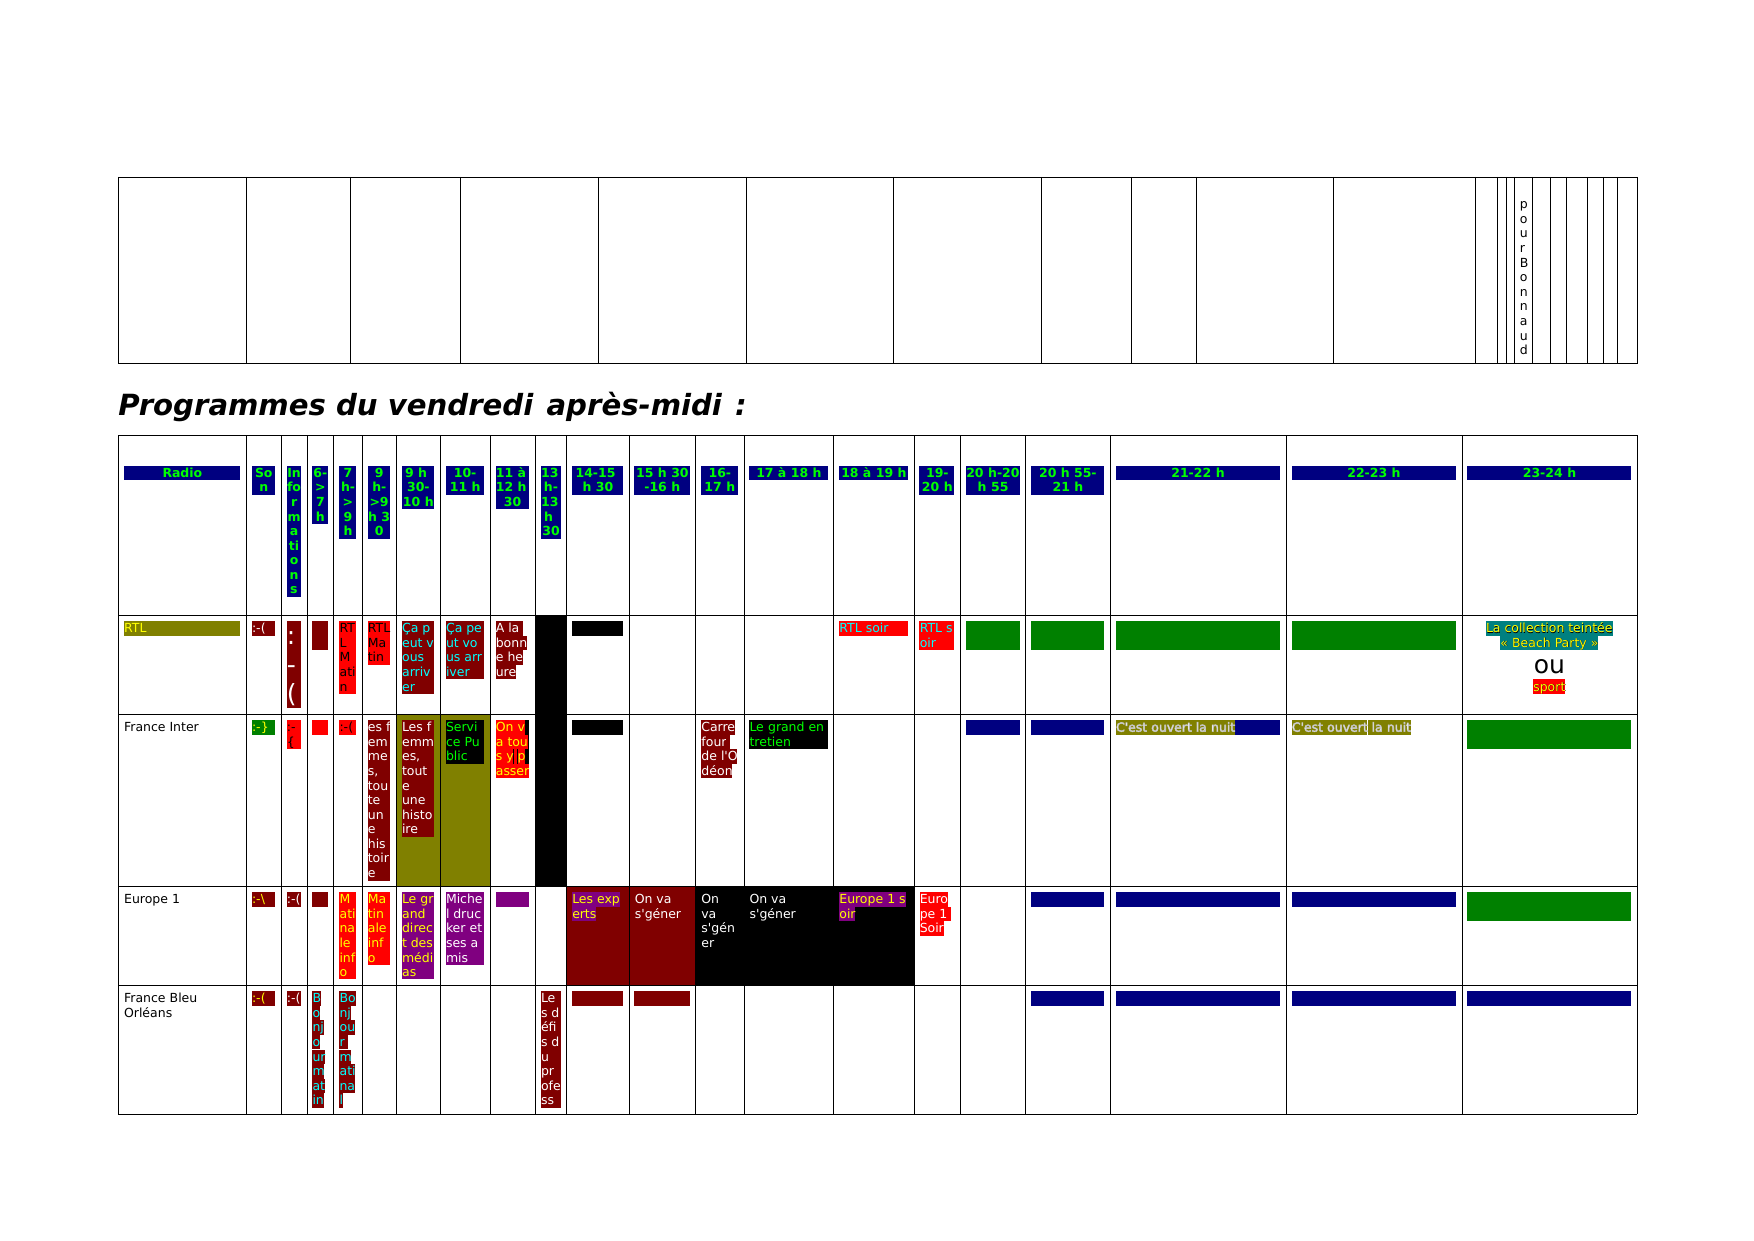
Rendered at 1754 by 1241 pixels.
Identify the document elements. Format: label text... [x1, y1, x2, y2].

table_cell [1111, 887, 1286, 985]
table_cell [247, 178, 350, 363]
table_cell [630, 986, 695, 1113]
table_header 20 h 55-21 h [1026, 436, 1110, 615]
table_cell [491, 887, 535, 985]
table_cell Bonjour matinal [334, 986, 362, 1113]
table_cell RTL [119, 616, 246, 714]
table_cell [397, 986, 440, 1113]
table_header Informations [282, 436, 307, 615]
table_header Radio [119, 436, 246, 615]
table_cell [1026, 616, 1110, 714]
table_header 21-22 h [1111, 436, 1286, 615]
table_cell [1618, 178, 1637, 363]
table_header 6->7 h [308, 436, 333, 615]
table_header 11 à 12 h 30 [491, 436, 535, 615]
table_cell [1551, 178, 1566, 363]
table_cell C'est ouvert la nuit [1287, 715, 1462, 886]
table_cell [308, 887, 333, 985]
table_cell Les femmes, toute une histoire [397, 715, 440, 886]
table_cell [1498, 178, 1506, 363]
table_cell La collection teintée « Beach Party » ou sport [1463, 616, 1637, 714]
table_header 16-17 h [696, 436, 744, 615]
table_cell [894, 178, 1041, 363]
table_cell [599, 178, 746, 363]
table_header 9 h->9 h 30 [363, 436, 396, 615]
table_cell [119, 178, 246, 363]
table_cell On va s'géner [630, 887, 695, 985]
table_cell [1042, 178, 1131, 363]
table_header 10-11 h [441, 436, 490, 615]
table_cell France Inter [119, 715, 246, 886]
table_cell Les experts [567, 887, 629, 985]
table_cell [1463, 986, 1637, 1113]
table_header 20 h-20 h 55 [961, 436, 1025, 615]
table_cell [536, 887, 566, 985]
table_cell [308, 715, 333, 886]
table_cell :-{ [282, 715, 307, 886]
table_cell Ça peut vous arriver [441, 616, 490, 714]
table_cell [1604, 178, 1617, 363]
table_cell [1197, 178, 1333, 363]
table_cell [630, 616, 695, 714]
table_cell [630, 715, 695, 886]
table_cell :-( [282, 887, 307, 985]
table_cell [308, 616, 333, 714]
table_header Son [247, 436, 281, 615]
table_cell [491, 986, 535, 1113]
table_cell [915, 986, 960, 1113]
table_header 7 h->9 h [334, 436, 362, 615]
table_cell RTL soir [915, 616, 960, 714]
table_cell :-( [247, 986, 281, 1113]
table_cell RTL Matin [363, 616, 396, 714]
table_cell :-( [282, 616, 307, 714]
table_cell Michel drucker et ses amis [441, 887, 490, 985]
table_header 17 à 18 h [745, 436, 833, 615]
table_header 15 h 30-16 h [630, 436, 695, 615]
table_header 22-23 h [1287, 436, 1462, 615]
table_cell [834, 986, 914, 1113]
table_cell [567, 616, 629, 714]
table_cell pour Bonnaud [1515, 178, 1532, 363]
table_cell [1287, 986, 1462, 1113]
table_cell [1287, 887, 1462, 985]
table_cell [1476, 178, 1497, 363]
table_cell [1111, 616, 1286, 714]
table_cell [1026, 986, 1110, 1113]
table_cell Europe 1 soir [915, 887, 960, 985]
table_cell [745, 616, 833, 714]
table_cell RTL Matin [334, 616, 362, 714]
table_cell On va s'géner [745, 887, 833, 985]
table_cell [1588, 178, 1603, 363]
table_cell :-\ [247, 887, 281, 985]
table_cell [961, 715, 1025, 886]
table_cell Europe 1 soir [834, 887, 914, 985]
table_cell Les défis du profess [536, 986, 566, 1113]
table_cell [441, 986, 490, 1113]
table_cell [1567, 178, 1587, 363]
table_cell [1026, 715, 1110, 886]
table_cell C'est ouvert la nuit [1111, 715, 1286, 886]
table_cell [567, 986, 629, 1113]
table_cell Matinale info [363, 887, 396, 985]
table_header 19-20 h [915, 436, 960, 615]
table_cell [1463, 887, 1637, 985]
table_cell Carrefour de l'Odéon [696, 715, 744, 886]
table_cell [536, 715, 566, 886]
table_cell On va tous y passer [491, 715, 535, 886]
table_cell [1287, 616, 1462, 714]
table_cell France Bleu Orléans [119, 986, 246, 1113]
table_cell A la bonne heure [491, 616, 535, 714]
table_cell [961, 986, 1025, 1113]
table_cell On va s'géner [696, 887, 744, 985]
table_cell [696, 986, 744, 1113]
table_cell es femmes, toute une histoire [363, 715, 396, 886]
table_cell Europe 1 [119, 887, 246, 985]
table_cell [745, 986, 833, 1113]
table_cell Service Public [441, 715, 490, 886]
table_cell :-( [334, 715, 362, 886]
table_cell [1132, 178, 1196, 363]
table_cell [915, 715, 960, 886]
table_cell :-( [282, 986, 307, 1113]
table_cell Ça peut vous arriver [397, 616, 440, 714]
table_cell [696, 616, 744, 714]
table_cell [834, 715, 914, 886]
table_cell [961, 616, 1025, 714]
table_header 9 h 30-10 h [397, 436, 440, 615]
table_cell [351, 178, 460, 363]
table_cell [961, 887, 1025, 985]
table_cell [1533, 178, 1550, 363]
table_cell Le grand entretien [745, 715, 833, 886]
table_cell [1507, 178, 1514, 363]
table_header 18 à 19 h [834, 436, 914, 615]
table_cell [536, 616, 566, 714]
table_cell [1463, 715, 1637, 886]
table_cell Bonjour matin [308, 986, 333, 1113]
table_cell [363, 986, 396, 1113]
table_cell [747, 178, 893, 363]
table_header 13 h-13 h 30 [536, 436, 566, 615]
table_cell Matinale info [334, 887, 362, 985]
table_cell [461, 178, 598, 363]
table_header 14-15 h 30 [567, 436, 629, 615]
table_cell [1334, 178, 1475, 363]
table_cell :-( [247, 616, 281, 714]
subtitle Programmes du vendredi après-midi : [118, 388, 1636, 422]
table_cell [1111, 986, 1286, 1113]
table_cell Le grand direct des médias [397, 887, 440, 985]
table_cell RTL soir [834, 616, 914, 714]
table_header 23-24 h [1463, 436, 1637, 615]
table_cell :-} [247, 715, 281, 886]
table_cell [567, 715, 629, 886]
table_cell [1026, 887, 1110, 985]
